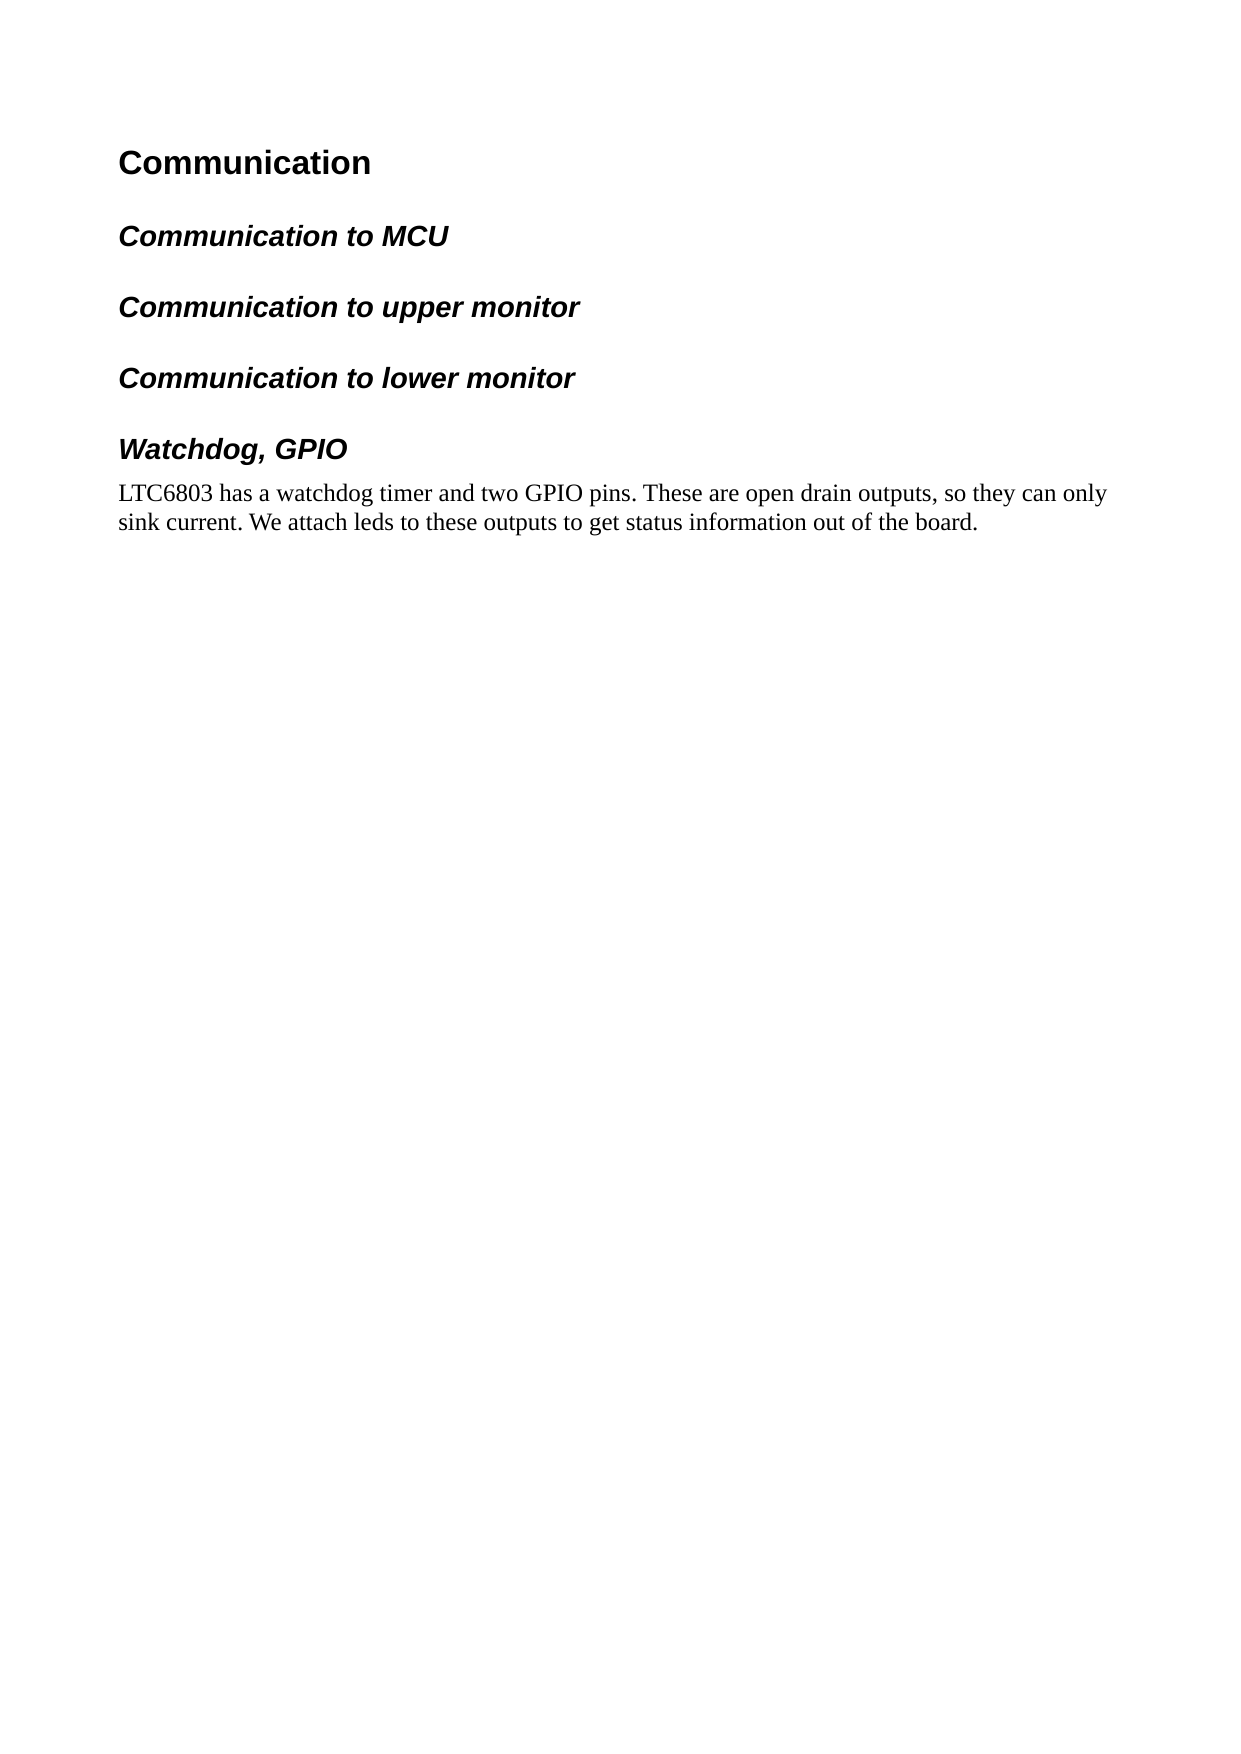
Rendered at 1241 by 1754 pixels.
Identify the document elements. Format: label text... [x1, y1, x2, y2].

subtitle Communication [118, 143, 1122, 182]
subtitle Communication to lower monitor [118, 361, 1122, 395]
subtitle Communication to upper monitor [118, 290, 1122, 324]
subtitle Watchdog, GPIO [118, 432, 1122, 466]
text LTC6803 has a watchdog timer and two GPIO pins. These are open drain outputs, so they can only sink current. We attach leds to these outputs to get status information out of the board. [118, 478, 1122, 536]
subtitle Communication to MCU [118, 219, 1122, 253]
